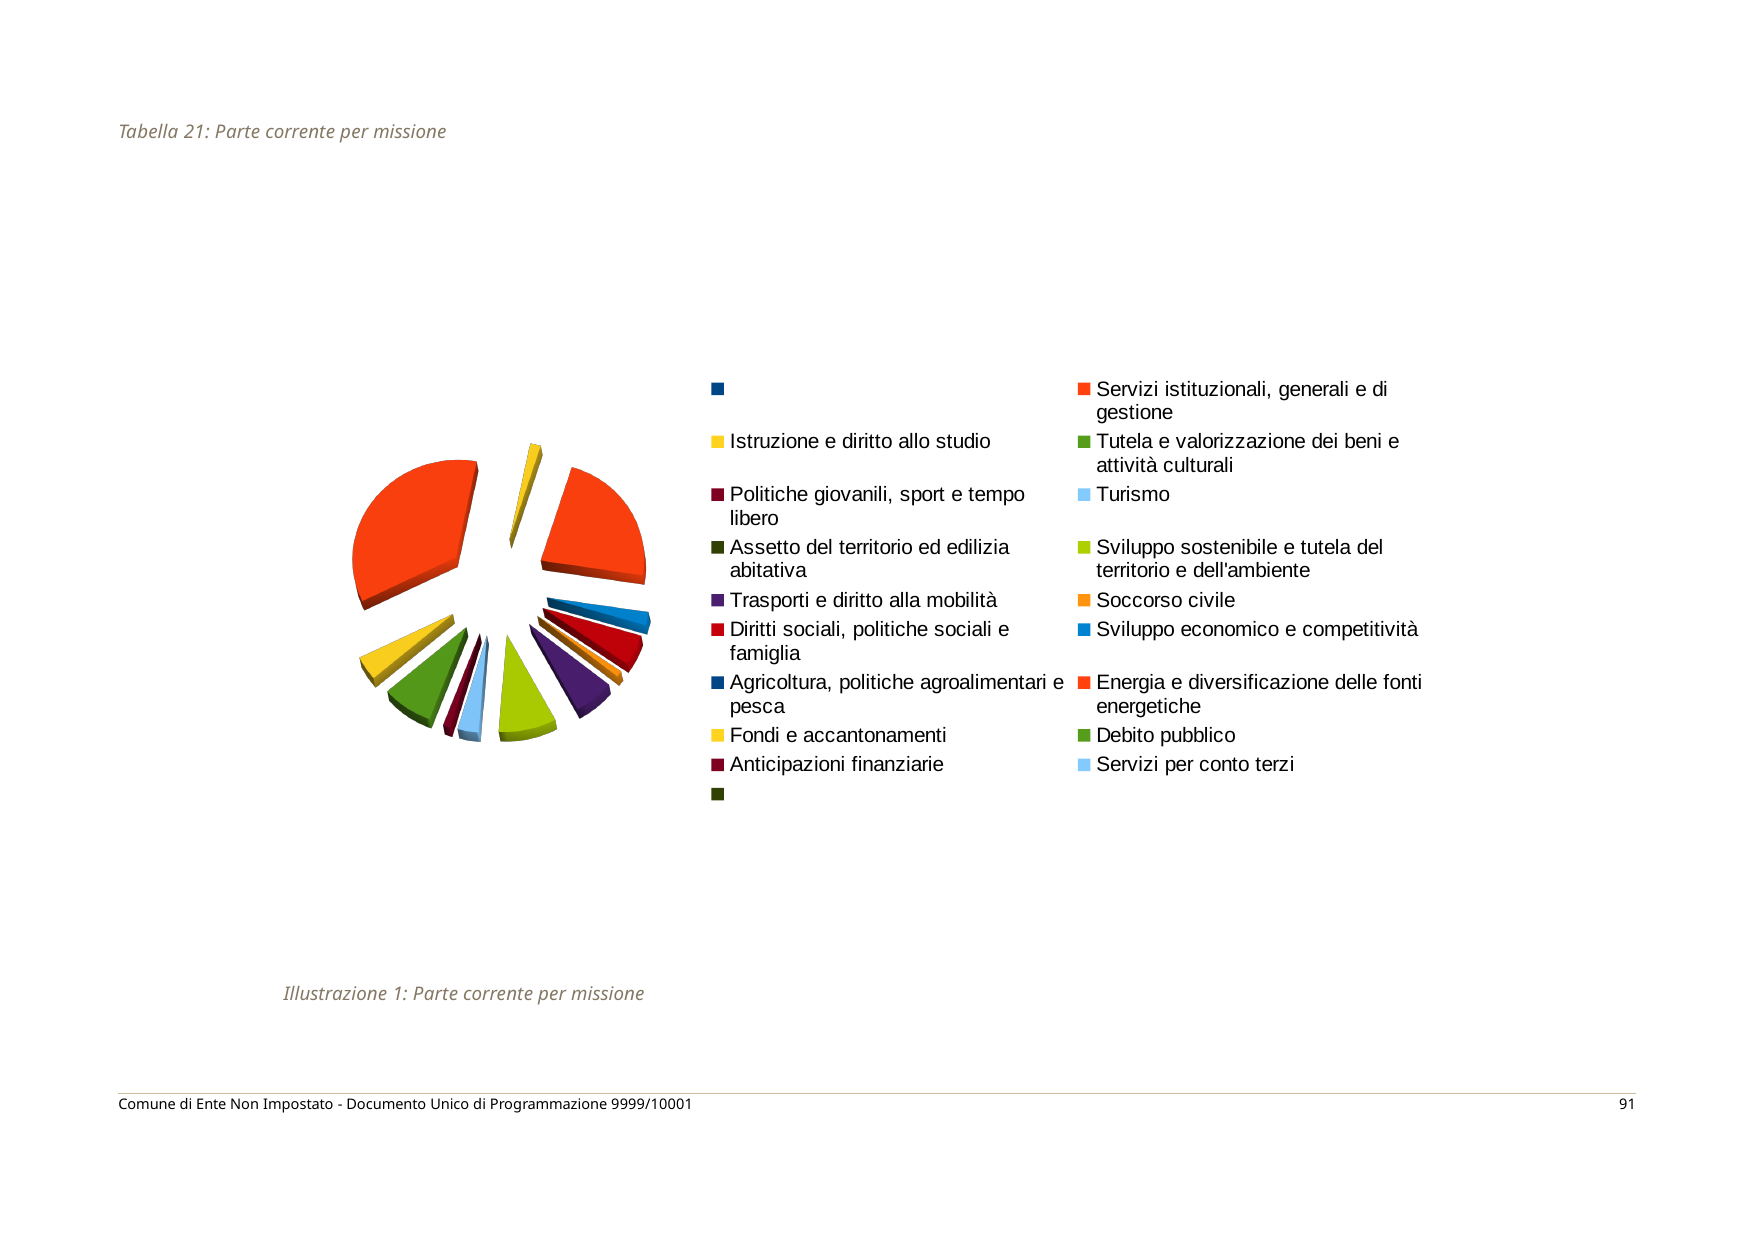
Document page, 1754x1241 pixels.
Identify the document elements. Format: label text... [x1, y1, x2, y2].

text Illustrazione 1: Parte corrente per missione [283, 203, 1471, 1006]
text Tabella 21: Parte corrente per missione [118, 118, 1636, 144]
